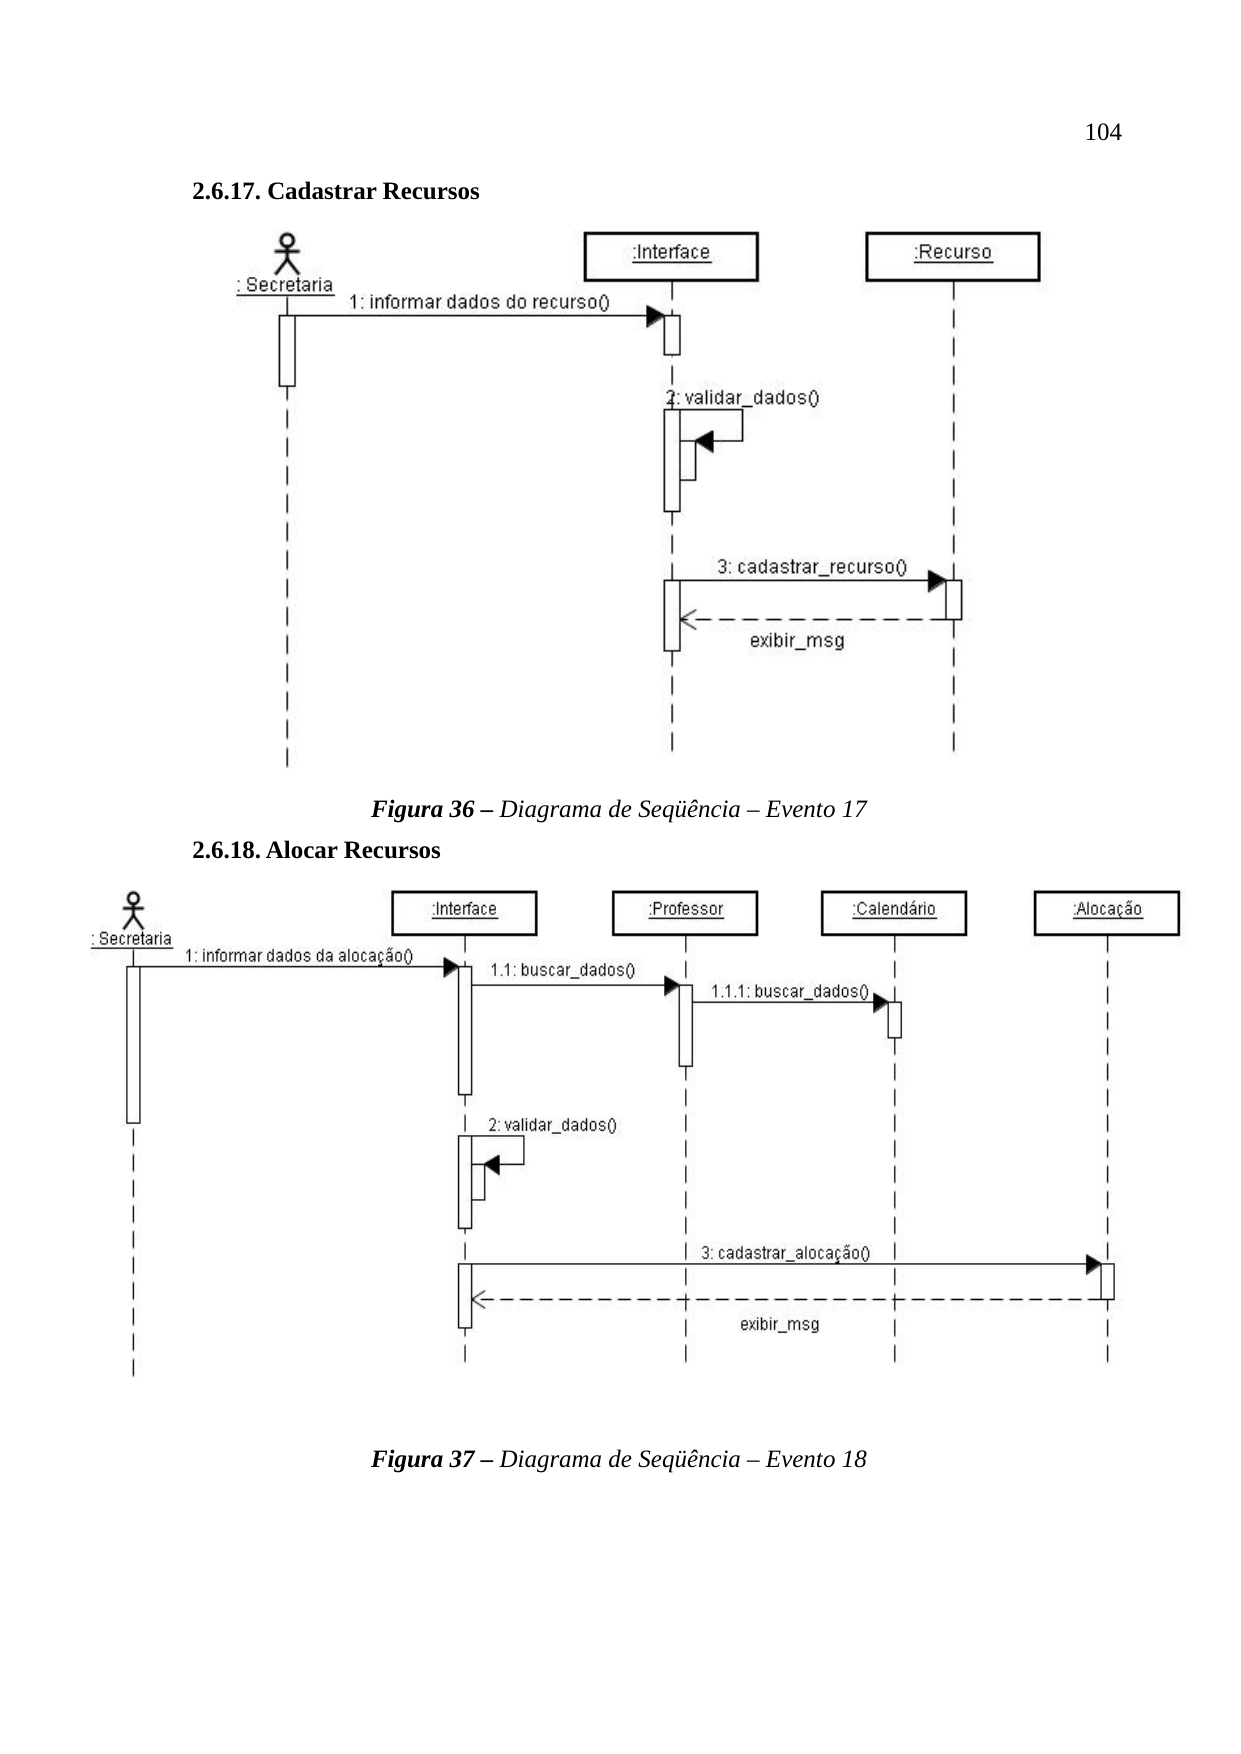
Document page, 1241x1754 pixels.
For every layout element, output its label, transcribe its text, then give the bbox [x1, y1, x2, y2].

text 2.6.17. Cadastrar Recursos [118, 177, 1122, 205]
text Figura 37 – Diagrama de Seqüência – Evento 18 [118, 1445, 1122, 1472]
text Figura 36 – Diagrama de Seqüência – Evento 17 [118, 782, 1122, 823]
picture [48, 878, 1192, 1390]
picture [185, 218, 1055, 782]
text 2.6.18. Alocar Recursos [118, 837, 1122, 864]
